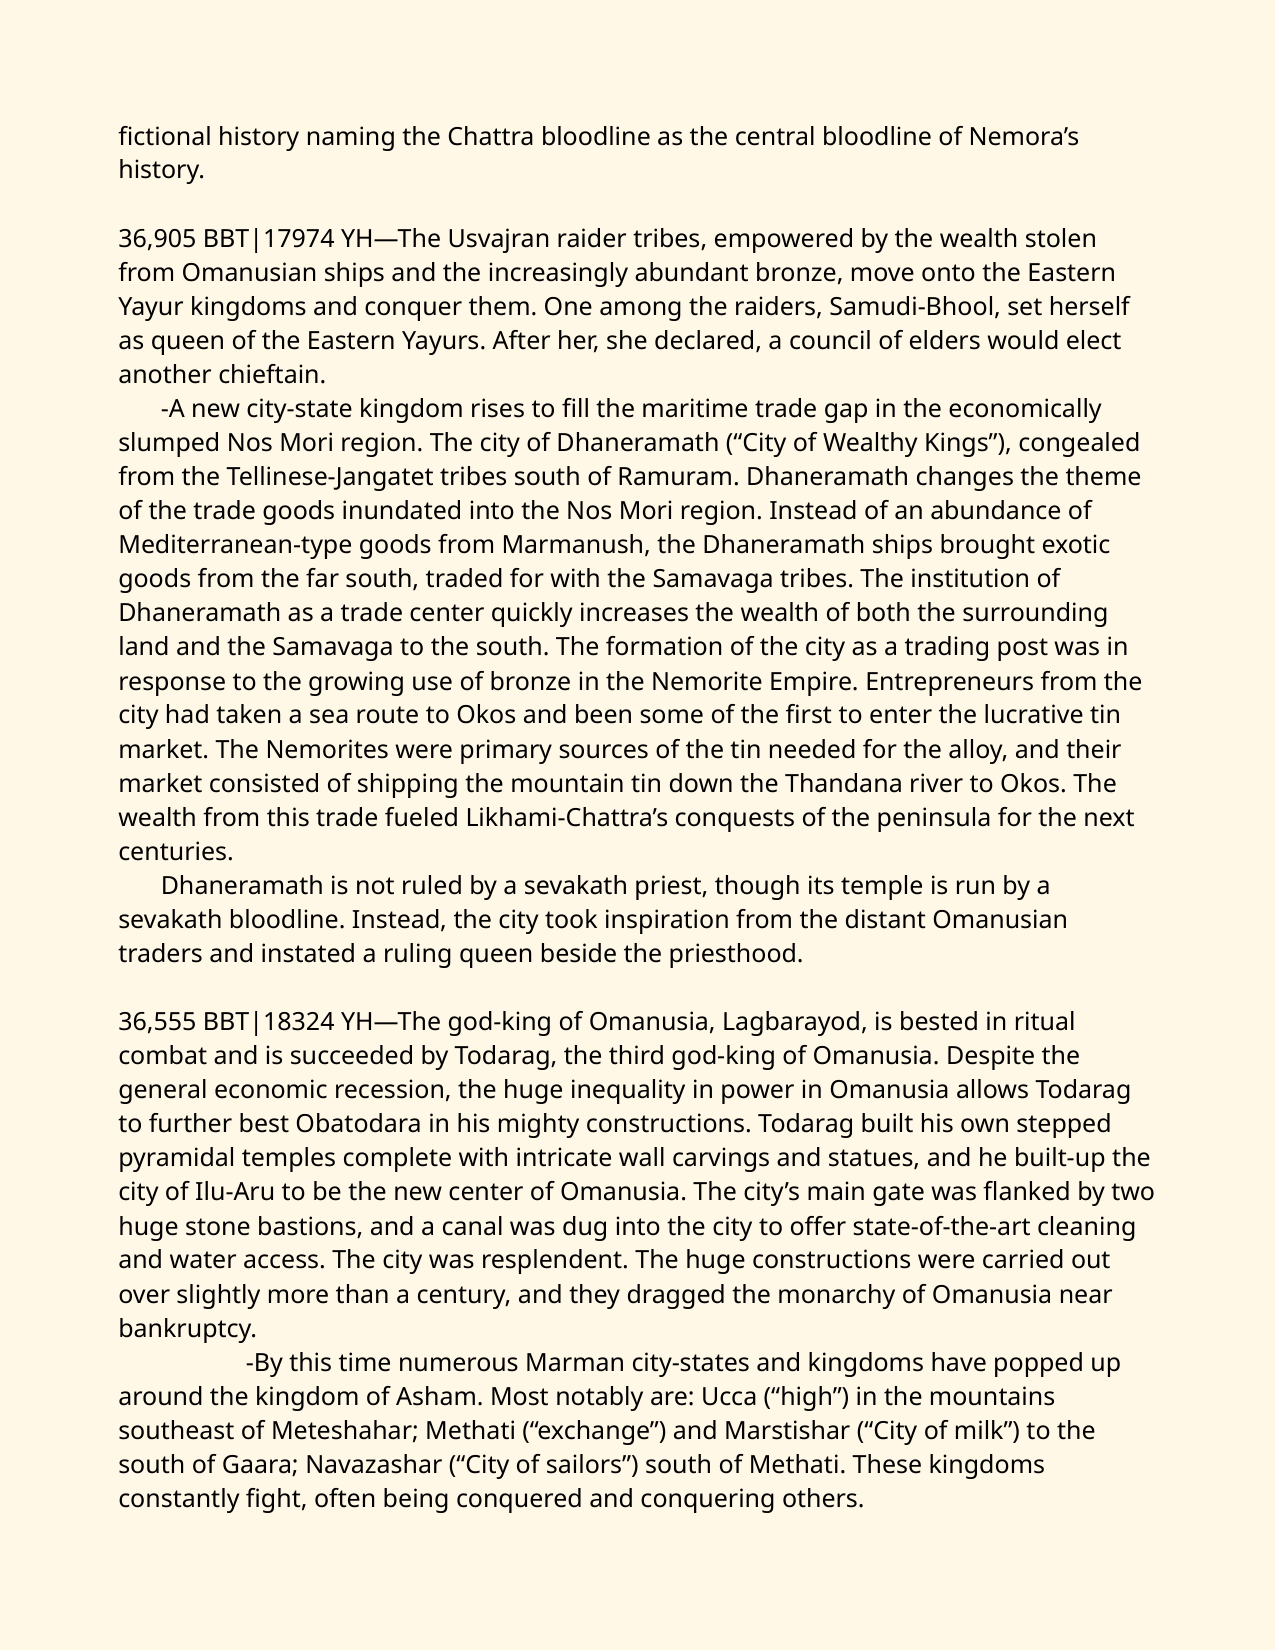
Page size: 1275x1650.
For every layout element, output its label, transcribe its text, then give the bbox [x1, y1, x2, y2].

text 36,555 BBT|18324 YH—The god-king of Omanusia, Lagbarayod, is bested in ritual combat and is succeeded by Todarag, the third god-king of Omanusia. Despite the general economic recession, the huge inequality in power in Omanusia allows Todarag to further best Obatodara in his mighty constructions. Todarag built his own stepped pyramidal temples complete with intricate wall carvings and statues, and he built-up the city of Ilu-Aru to be the new center of Omanusia. The city’s main gate was flanked by two huge stone bastions, and a canal was dug into the city to offer state-of-the-art cleaning and water access. The city was resplendent. The huge constructions were carried out over slightly more than a century, and they dragged the monarchy of Omanusia near bankruptcy. [118, 1004, 1157, 1344]
text -A new city-state kingdom rises to fill the maritime trade gap in the economically slumped Nos Mori region. The city of Dhaneramath (“City of Wealthy Kings”), congealed from the Tellinese-Jangatet tribes south of Ramuram. Dhaneramath changes the theme of the trade goods inundated into the Nos Mori region. Instead of an abundance of Mediterranean-type goods from Marmanush, the Dhaneramath ships brought exotic goods from the far south, traded for with the Samavaga tribes. The institution of Dhaneramath as a trade center quickly increases the wealth of both the surrounding land and the Samavaga to the south. The formation of the city as a trading post was in response to the growing use of bronze in the Nemorite Empire. Entrepreneurs from the city had taken a sea route to Okos and been some of the first to enter the lucrative tin market. The Nemorites were primary sources of the tin needed for the alloy, and their market consisted of shipping the mountain tin down the Thandana river to Okos. The wealth from this trade fueled Likhami-Chattra’s conquests of the peninsula for the next centuries. [118, 391, 1157, 867]
text 36,905 BBT|17974 YH—The Usvajran raider tribes, empowered by the wealth stolen from Omanusian ships and the increasingly abundant bronze, move onto the Eastern Yayur kingdoms and conquer them. One among the raiders, Samudi-Bhool, set herself as queen of the Eastern Yayurs. After her, she declared, a council of elders would elect another chieftain. [118, 220, 1157, 391]
text Dhaneramath is not ruled by a sevakath priest, though its temple is run by a sevakath bloodline. Instead, the city took inspiration from the distant Omanusian traders and instated a ruling queen beside the priesthood. [118, 867, 1157, 970]
text -By this time numerous Marman city-states and kingdoms have popped up around the kingdom of Asham. Most notably are: Ucca (“high”) in the mountains southeast of Meteshahar; Methati (“exchange”) and Marstishar (“City of milk”) to the south of Gaara; Navazashar (“City of sailors”) south of Methati. These kingdoms constantly fight, often being conquered and conquering others. [118, 1344, 1157, 1515]
text fictional history naming the Chattra bloodline as the central bloodline of Nemora’s history. [118, 118, 1157, 186]
